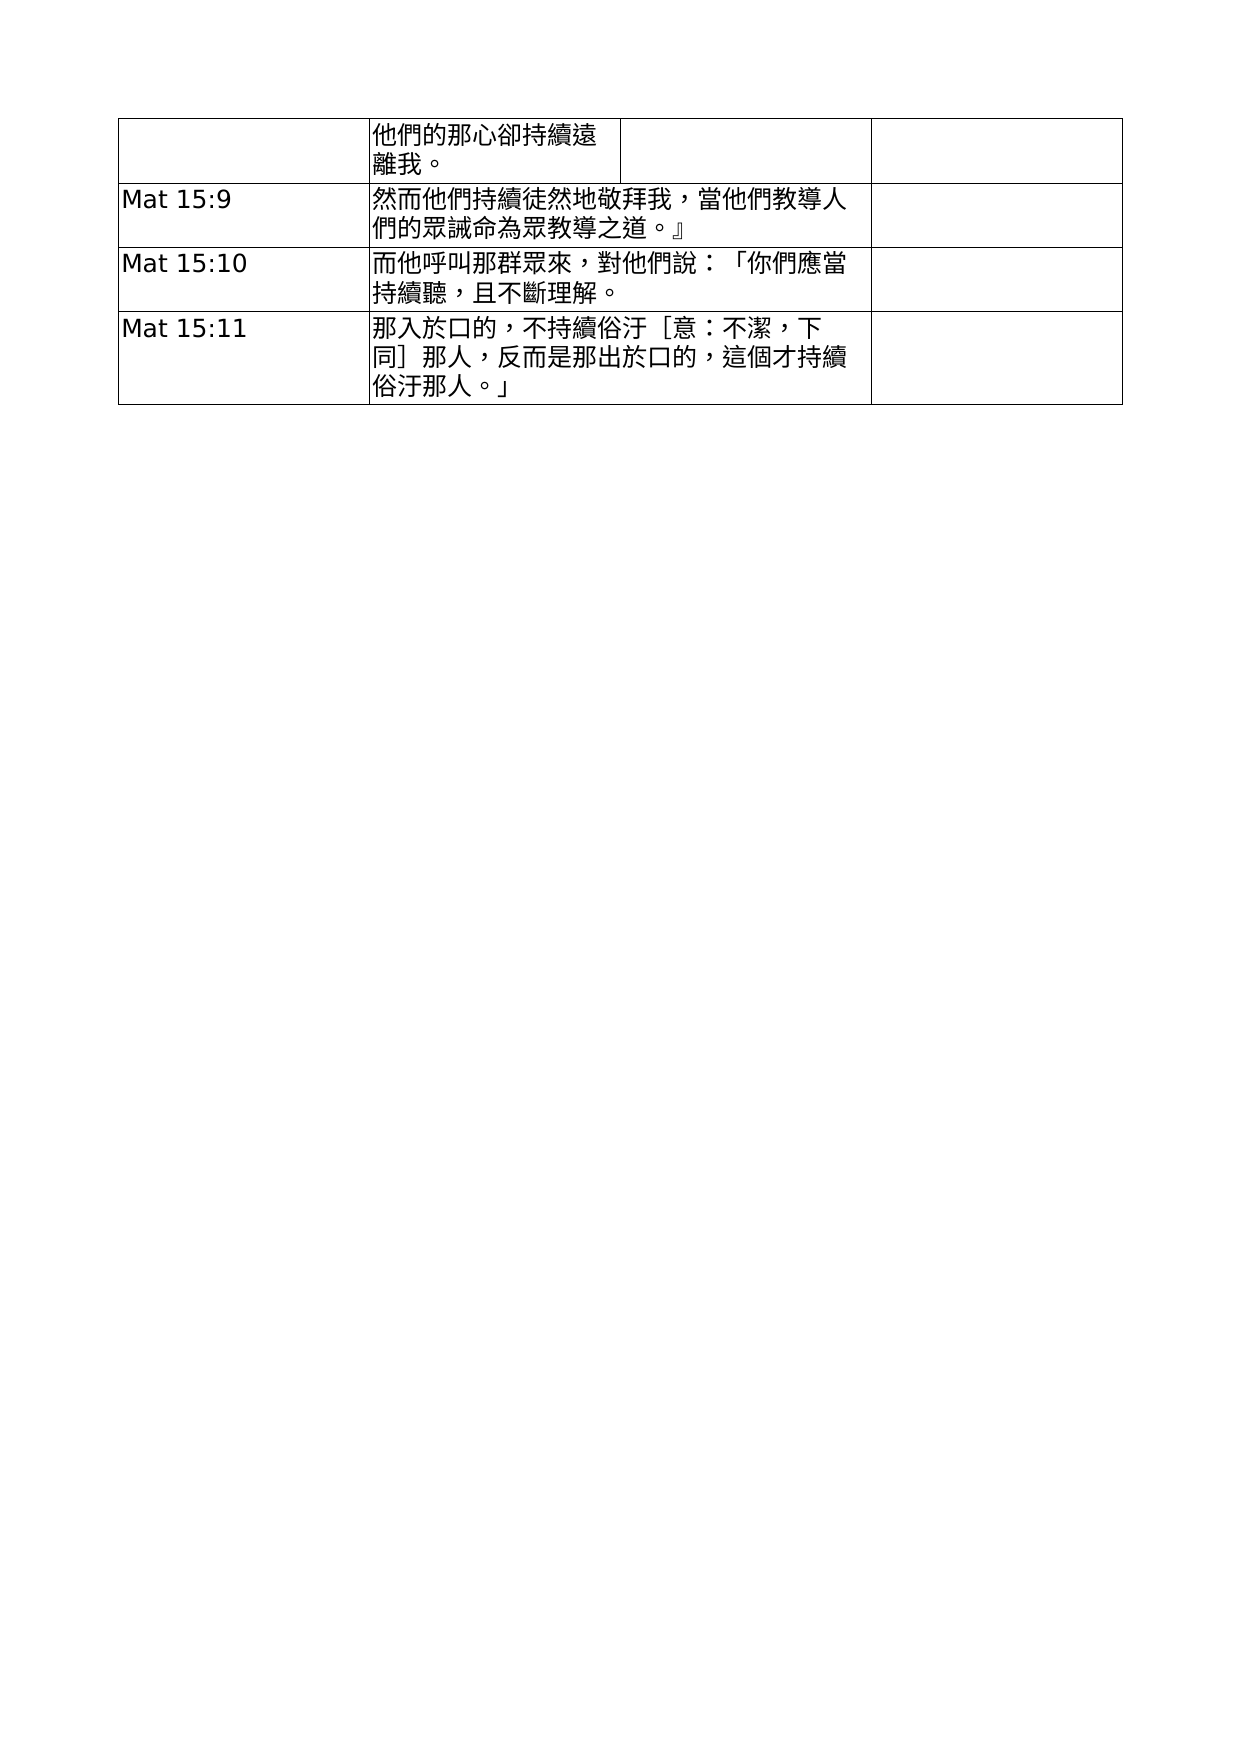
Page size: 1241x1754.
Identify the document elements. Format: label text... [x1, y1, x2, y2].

table_cell [872, 312, 1122, 404]
table_cell 然而他們持續徒然地敬拜我，當他們教導人們的眾誡命為眾教導之道。』 [370, 184, 871, 247]
table_cell 他們的那心卻持續遠離我。 [370, 119, 620, 182]
table_cell Mat 15:11 [119, 312, 369, 404]
table_cell [872, 184, 1122, 247]
table_cell [872, 248, 1122, 311]
table_cell 那入於口的，不持續俗汙［意：不潔，下同］那人，反而是那出於口的，這個才持續俗汙那人。」 [370, 312, 871, 404]
table_cell 而他呼叫那群眾來，對他們說：「你們應當持續聽，且不斷理解。 [370, 248, 871, 311]
table_cell Mat 15:9 [119, 184, 369, 247]
table_cell [119, 119, 369, 182]
table_cell [872, 119, 1122, 182]
table_cell Mat 15:10 [119, 248, 369, 311]
table_cell [621, 119, 871, 182]
